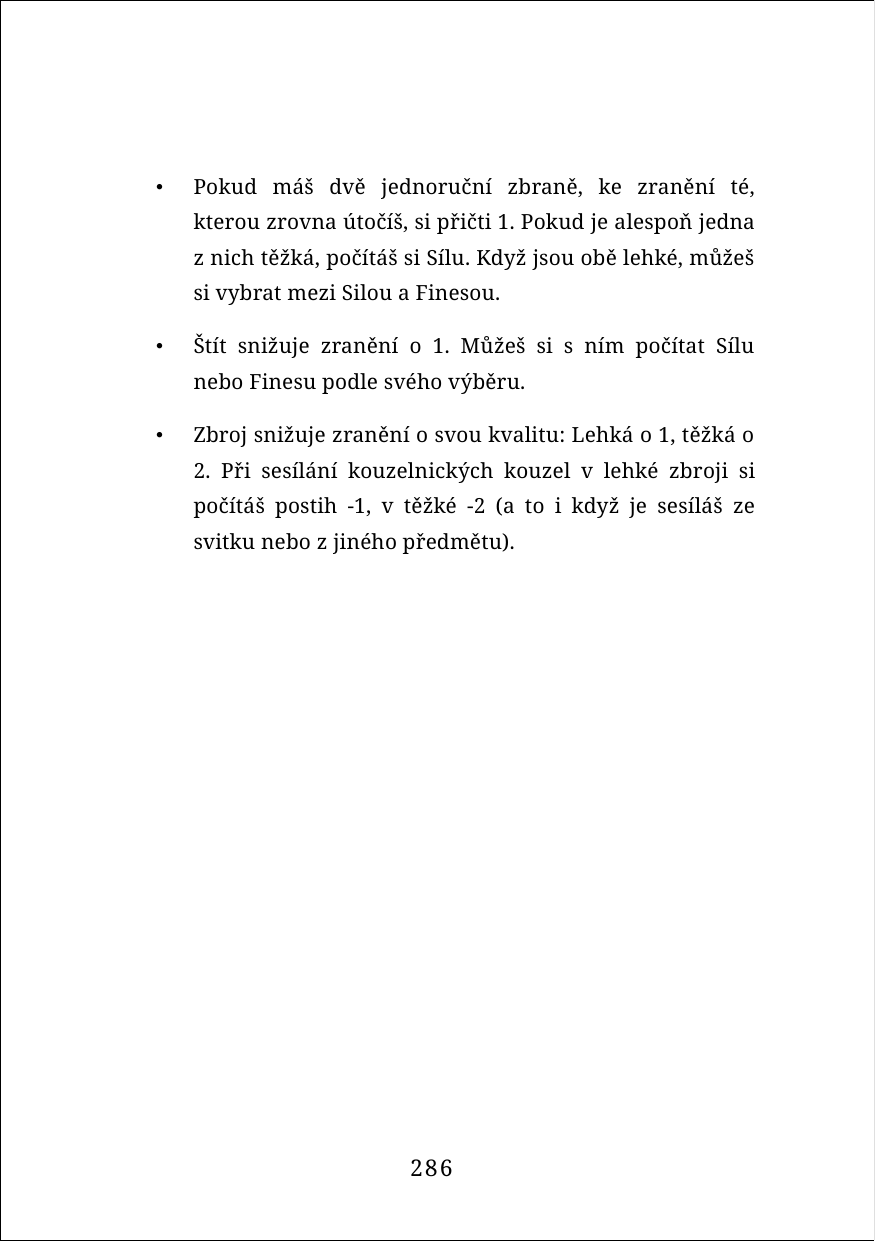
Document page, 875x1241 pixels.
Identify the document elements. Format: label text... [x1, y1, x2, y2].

list Zbroj snižuje zranění o svou kvalitu: Lehká o 1, těžká o 2. Při sesílání kouzelnických kouzel v lehké zbroji si počítáš postih -1, v těžké -2 (a to i když je sesíláš ze svitku nebo z jiného předmětu). [156, 420, 756, 555]
list Štít snižuje zranění o 1. Můžeš si s ním počítat Sílu nebo Finesu podle svého výběru. [156, 332, 756, 396]
list Pokud máš dvě jednoruční zbraně, ke zranění té, kterou zrovna útočíš, si přičti 1. Pokud je alespoň jedna z nich těžká, počítáš si Sílu. Když jsou obě lehké, můžeš si vybrat mezi Silou a Finesou. [156, 172, 756, 307]
